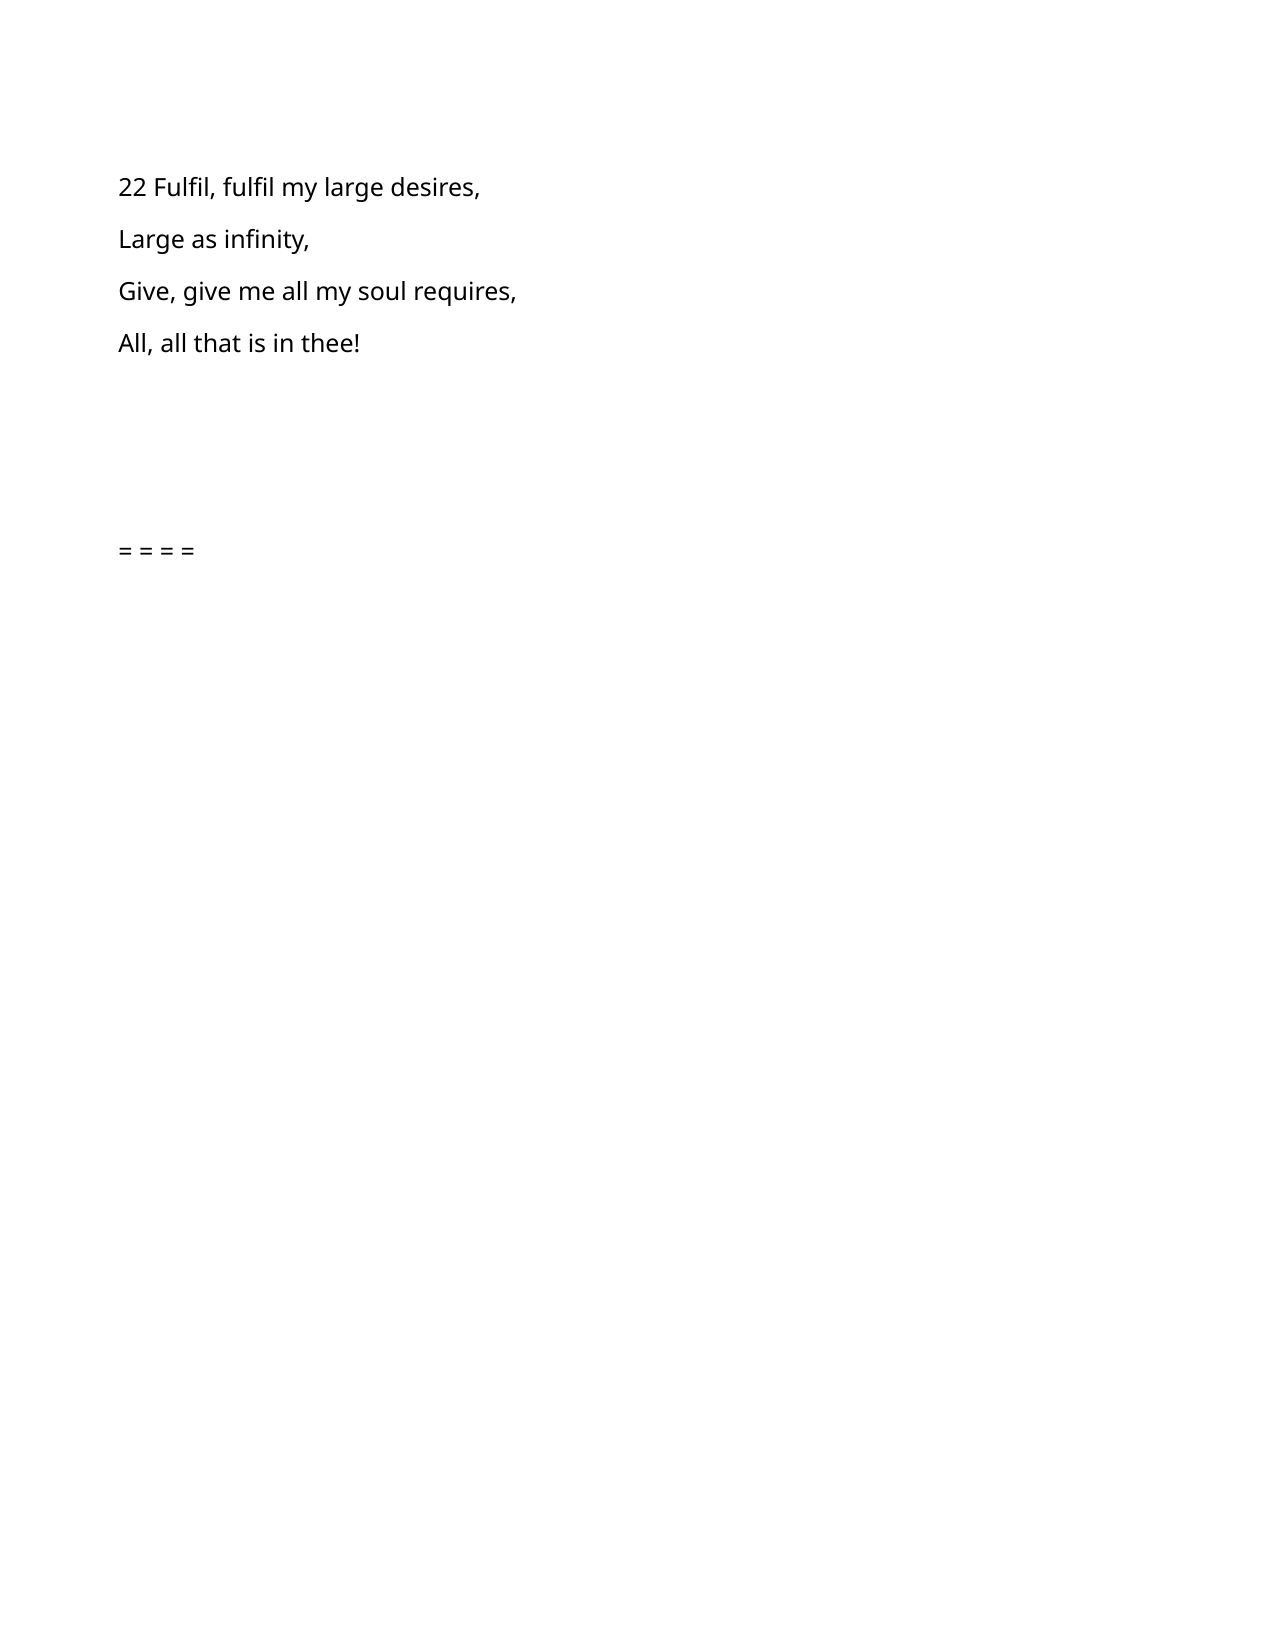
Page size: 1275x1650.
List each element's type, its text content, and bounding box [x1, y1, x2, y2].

text 22 Fulfil, fulfil my large desires, [118, 170, 1157, 204]
text All, all that is in thee! [118, 326, 1157, 360]
text Large as infinity, [118, 222, 1157, 256]
text = = = = [118, 534, 1157, 568]
text Give, give me all my soul requires, [118, 274, 1157, 308]
